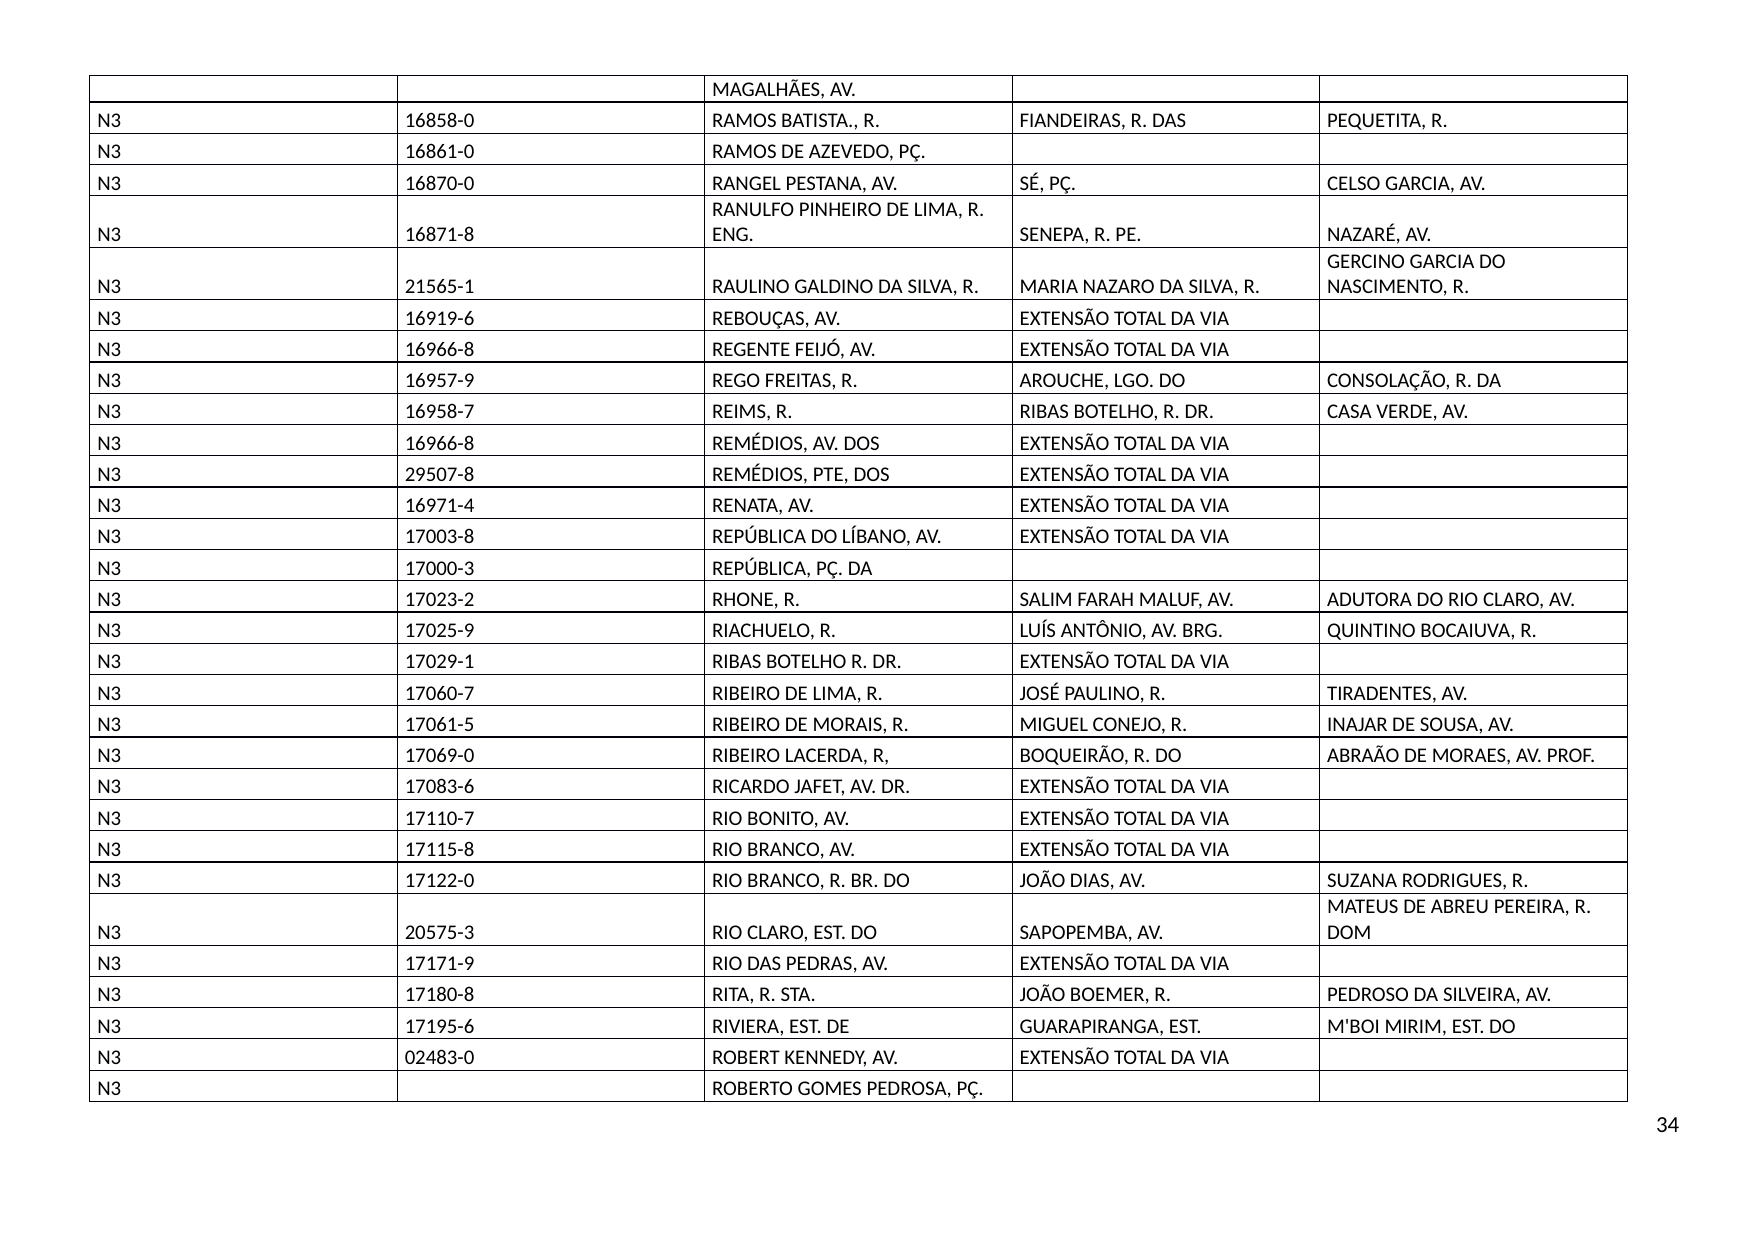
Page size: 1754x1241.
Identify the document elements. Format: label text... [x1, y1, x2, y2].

table_cell 16871-8 [398, 196, 704, 247]
table_cell RIO BRANCO, AV. [705, 831, 1012, 861]
table_cell [1320, 769, 1627, 799]
table_cell 17115-8 [398, 831, 704, 861]
table_cell EXTENSÃO TOTAL DA VIA [1013, 644, 1319, 674]
table_cell RIACHUELO, R. [705, 613, 1012, 643]
table_cell CELSO GARCIA, AV. [1320, 165, 1627, 195]
table_cell [1320, 425, 1627, 455]
table_cell ROBERTO GOMES PEDROSA, PÇ. [705, 1071, 1012, 1101]
table_cell [1320, 800, 1627, 830]
table_cell QUINTINO BOCAIUVA, R. [1320, 613, 1627, 643]
table_cell MIGUEL CONEJO, R. [1013, 706, 1319, 736]
table_cell SALIM FARAH MALUF, AV. [1013, 581, 1319, 611]
table_cell N3 [90, 425, 397, 455]
table_cell RIVIERA, EST. DE [705, 1008, 1012, 1038]
table_cell N3 [90, 1039, 397, 1069]
table_cell [1320, 831, 1627, 861]
table_cell RIO BRANCO, R. BR. DO [705, 863, 1012, 893]
table_cell EXTENSÃO TOTAL DA VIA [1013, 331, 1319, 361]
table_cell INAJAR DE SOUSA, AV. [1320, 706, 1627, 736]
table_cell RANGEL PESTANA, AV. [705, 165, 1012, 195]
table_cell N3 [90, 644, 397, 674]
table_cell RIO DAS PEDRAS, AV. [705, 946, 1012, 976]
table_cell REPÚBLICA DO LÍBANO, AV. [705, 519, 1012, 549]
table_cell JOÃO BOEMER, R. [1013, 977, 1319, 1007]
table_cell N3 [90, 613, 397, 643]
table_cell REMÉDIOS, AV. DOS [705, 425, 1012, 455]
table_cell 17083-6 [398, 769, 704, 799]
table_cell REGO FREITAS, R. [705, 363, 1012, 393]
table_cell N3 [90, 800, 397, 830]
table_cell 16858-0 [398, 103, 704, 133]
table_cell N3 [90, 550, 397, 580]
table_cell 16957-9 [398, 363, 704, 393]
table_cell N3 [90, 488, 397, 518]
table_cell RAMOS BATISTA., R. [705, 103, 1012, 133]
table_cell 02483-0 [398, 1039, 704, 1069]
table_cell EXTENSÃO TOTAL DA VIA [1013, 769, 1319, 799]
table_cell RIBEIRO LACERDA, R, [705, 738, 1012, 768]
table_cell [1013, 134, 1319, 164]
table_cell REMÉDIOS, PTE, DOS [705, 456, 1012, 486]
table_cell N3 [90, 1071, 397, 1101]
table_cell [398, 76, 704, 101]
table_cell RIBEIRO DE MORAIS, R. [705, 706, 1012, 736]
table_cell JOÃO DIAS, AV. [1013, 863, 1319, 893]
table_cell 29507-8 [398, 456, 704, 486]
table_cell [1320, 644, 1627, 674]
table_cell N3 [90, 706, 397, 736]
table_cell [1320, 331, 1627, 361]
table_cell [90, 76, 397, 101]
table_cell 17023-2 [398, 581, 704, 611]
table_cell N3 [90, 331, 397, 361]
table_cell N3 [90, 894, 397, 944]
table_cell RAMOS DE AZEVEDO, PÇ. [705, 134, 1012, 164]
table_cell 16861-0 [398, 134, 704, 164]
table_cell RITA, R. STA. [705, 977, 1012, 1007]
table_cell N3 [90, 165, 397, 195]
table_cell RANULFO PINHEIRO DE LIMA, R. ENG. [705, 196, 1012, 247]
table_cell NAZARÉ, AV. [1320, 196, 1627, 247]
table_cell [1320, 76, 1627, 101]
table_cell EXTENSÃO TOTAL DA VIA [1013, 1039, 1319, 1069]
table_cell ABRAÃO DE MORAES, AV. PROF. [1320, 738, 1627, 768]
table_cell N3 [90, 394, 397, 424]
table_cell N3 [90, 519, 397, 549]
table_cell N3 [90, 863, 397, 893]
table_cell RIBAS BOTELHO R. DR. [705, 644, 1012, 674]
table_cell [1320, 946, 1627, 976]
table_cell N3 [90, 248, 397, 299]
table_cell PEQUETITA, R. [1320, 103, 1627, 133]
table_cell RIBEIRO DE LIMA, R. [705, 675, 1012, 705]
table_cell 16919-6 [398, 300, 704, 330]
table_cell EXTENSÃO TOTAL DA VIA [1013, 425, 1319, 455]
table_cell [1320, 134, 1627, 164]
table_cell [1013, 1071, 1319, 1101]
table_cell RAULINO GALDINO DA SILVA, R. [705, 248, 1012, 299]
table_cell 16971-4 [398, 488, 704, 518]
table_cell [1320, 1071, 1627, 1101]
table_cell [1320, 1039, 1627, 1069]
table_cell AROUCHE, LGO. DO [1013, 363, 1319, 393]
table_cell BOQUEIRÃO, R. DO [1013, 738, 1319, 768]
table_cell 20575-3 [398, 894, 704, 944]
table_cell [1320, 488, 1627, 518]
table_cell CONSOLAÇÃO, R. DA [1320, 363, 1627, 393]
table_cell [1013, 76, 1319, 101]
table_cell EXTENSÃO TOTAL DA VIA [1013, 831, 1319, 861]
table_cell N3 [90, 675, 397, 705]
table_cell FIANDEIRAS, R. DAS [1013, 103, 1319, 133]
table_cell 17110-7 [398, 800, 704, 830]
table_cell 17195-6 [398, 1008, 704, 1038]
table_cell REIMS, R. [705, 394, 1012, 424]
table_cell N3 [90, 196, 397, 247]
table_cell 17003-8 [398, 519, 704, 549]
table_cell ROBERT KENNEDY, AV. [705, 1039, 1012, 1069]
table_cell 17122-0 [398, 863, 704, 893]
table_cell N3 [90, 456, 397, 486]
table_cell GUARAPIRANGA, EST. [1013, 1008, 1319, 1038]
table_cell N3 [90, 946, 397, 976]
table_cell JOSÉ PAULINO, R. [1013, 675, 1319, 705]
table_cell EXTENSÃO TOTAL DA VIA [1013, 519, 1319, 549]
table_cell RHONE, R. [705, 581, 1012, 611]
table_cell LUÍS ANTÔNIO, AV. BRG. [1013, 613, 1319, 643]
table_cell EXTENSÃO TOTAL DA VIA [1013, 488, 1319, 518]
table_cell EXTENSÃO TOTAL DA VIA [1013, 456, 1319, 486]
table_cell RICARDO JAFET, AV. DR. [705, 769, 1012, 799]
table_cell SAPOPEMBA, AV. [1013, 894, 1319, 944]
table_cell 16870-0 [398, 165, 704, 195]
table_cell N3 [90, 103, 397, 133]
table_cell SUZANA RODRIGUES, R. [1320, 863, 1627, 893]
table_cell 17069-0 [398, 738, 704, 768]
table_cell CASA VERDE, AV. [1320, 394, 1627, 424]
table_cell RIO CLARO, EST. DO [705, 894, 1012, 944]
table_cell [1320, 519, 1627, 549]
table_cell N3 [90, 581, 397, 611]
table_cell 16958-7 [398, 394, 704, 424]
table_cell RENATA, AV. [705, 488, 1012, 518]
table_cell PEDROSO DA SILVEIRA, AV. [1320, 977, 1627, 1007]
table_cell M'BOI MIRIM, EST. DO [1320, 1008, 1627, 1038]
table_cell N3 [90, 977, 397, 1007]
table_cell SÉ, PÇ. [1013, 165, 1319, 195]
table_cell EXTENSÃO TOTAL DA VIA [1013, 300, 1319, 330]
table_cell 17180-8 [398, 977, 704, 1007]
table_cell GERCINO GARCIA DO NASCIMENTO, R. [1320, 248, 1627, 299]
table_cell N3 [90, 134, 397, 164]
table_cell N3 [90, 738, 397, 768]
table_cell 21565-1 [398, 248, 704, 299]
table_cell RIBAS BOTELHO, R. DR. [1013, 394, 1319, 424]
table_cell [398, 1071, 704, 1101]
table_cell 16966-8 [398, 331, 704, 361]
table_cell REBOUÇAS, AV. [705, 300, 1012, 330]
table_cell N3 [90, 1008, 397, 1038]
table_cell RIO BONITO, AV. [705, 800, 1012, 830]
table_cell MARIA NAZARO DA SILVA, R. [1013, 248, 1319, 299]
table_cell EXTENSÃO TOTAL DA VIA [1013, 800, 1319, 830]
table_cell N3 [90, 363, 397, 393]
table_cell MAGALHÃES, AV. [705, 76, 1012, 101]
table_cell [1320, 456, 1627, 486]
table_cell N3 [90, 831, 397, 861]
table_cell MATEUS DE ABREU PEREIRA, R. DOM [1320, 894, 1627, 944]
table_cell N3 [90, 769, 397, 799]
table_cell 17061-5 [398, 706, 704, 736]
table_cell 17025-9 [398, 613, 704, 643]
table_cell 17000-3 [398, 550, 704, 580]
table_cell TIRADENTES, AV. [1320, 675, 1627, 705]
table_cell SENEPA, R. PE. [1013, 196, 1319, 247]
table_cell 17029-1 [398, 644, 704, 674]
table_cell REPÚBLICA, PÇ. DA [705, 550, 1012, 580]
table_cell [1013, 550, 1319, 580]
table_cell N3 [90, 300, 397, 330]
table_cell 17171-9 [398, 946, 704, 976]
table_cell EXTENSÃO TOTAL DA VIA [1013, 946, 1319, 976]
table_cell REGENTE FEIJÓ, AV. [705, 331, 1012, 361]
table_cell [1320, 300, 1627, 330]
table_cell ADUTORA DO RIO CLARO, AV. [1320, 581, 1627, 611]
table_cell 17060-7 [398, 675, 704, 705]
table_cell 16966-8 [398, 425, 704, 455]
table_cell [1320, 550, 1627, 580]
